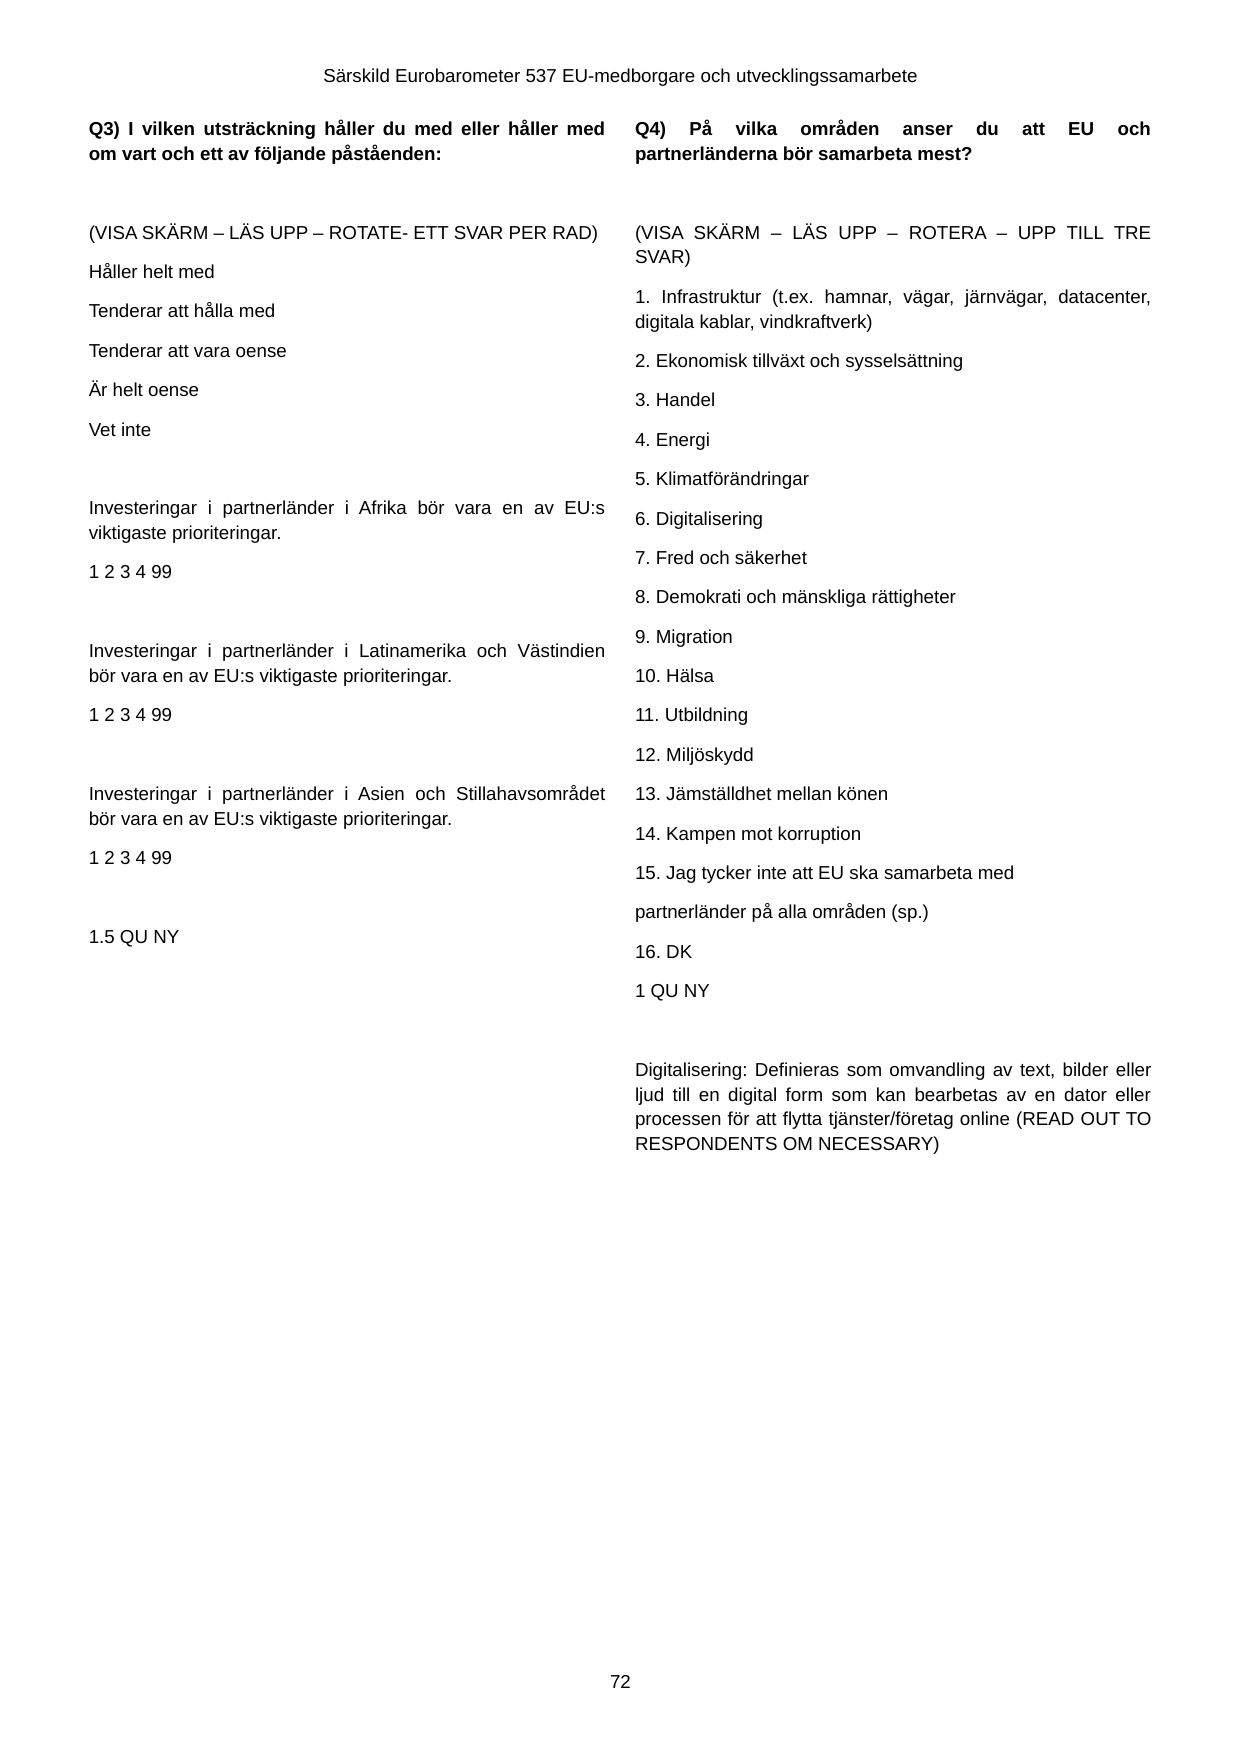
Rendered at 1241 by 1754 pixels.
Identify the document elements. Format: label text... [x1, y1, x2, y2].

text 7. Fred och säkerhet [635, 547, 1152, 568]
text Tenderar att vara oense [88, 340, 605, 361]
text 1 2 3 4 99 [88, 704, 605, 726]
text 3. Handel [635, 389, 1152, 411]
text 14. Kampen mot korruption [635, 822, 1152, 844]
text 10. Hälsa [635, 665, 1152, 686]
text 1. Infrastruktur (t.ex. hamnar, vägar, järnvägar, datacenter, digitala kablar, vindkraftverk) [635, 286, 1152, 332]
text 4. Energi [635, 429, 1152, 450]
text 5. Klimatförändringar [635, 468, 1152, 489]
text Tenderar att hålla med [88, 300, 605, 322]
text Q4) På vilka områden anser du att EU och partnerländerna bör samarbeta mest? [635, 118, 1152, 164]
text 2. Ekonomisk tillväxt och sysselsättning [635, 350, 1152, 371]
text 9. Migration [635, 626, 1152, 647]
text partnerländer på alla områden (sp.) [635, 901, 1152, 923]
text Q3) I vilken utsträckning håller du med eller håller med om vart och ett av följande påståenden: [88, 118, 605, 164]
text Investeringar i partnerländer i Latinamerika och Västindien bör vara en av EU:s viktigaste prioriteringar. [88, 640, 605, 686]
text Håller helt med [88, 261, 605, 282]
text 1.5 QU NY [88, 926, 605, 947]
text Digitalisering: Definieras som omvandling av text, bilder eller ljud till en digital form som kan bearbetas av en dator eller processen för att flytta tjänster/företag online (READ OUT TO RESPONDENTS OM NECESSARY) [635, 1059, 1152, 1154]
text (VISA SKÄRM – LÄS UPP – ROTERA – UPP TILL TRE SVAR) [635, 222, 1152, 268]
text 11. Utbildning [635, 704, 1152, 726]
text Investeringar i partnerländer i Asien och Stillahavsområdet bör vara en av EU:s viktigaste prioriteringar. [88, 783, 605, 829]
text Vet inte [88, 418, 605, 440]
text 1 2 3 4 99 [88, 561, 605, 583]
text 6. Digitalisering [635, 507, 1152, 529]
text 15. Jag tycker inte att EU ska samarbeta med [635, 862, 1152, 883]
text (VISA SKÄRM – LÄS UPP – ROTATE- ETT SVAR PER RAD) [88, 222, 605, 243]
text 1 2 3 4 99 [88, 847, 605, 869]
text Investeringar i partnerländer i Afrika bör vara en av EU:s viktigaste prioriteringar. [88, 497, 605, 543]
text 1 QU NY [635, 980, 1152, 1001]
text 16. DK [635, 941, 1152, 962]
text 8. Demokrati och mänskliga rättigheter [635, 586, 1152, 608]
text 12. Miljöskydd [635, 744, 1152, 765]
text 13. Jämställdhet mellan könen [635, 783, 1152, 804]
text Är helt oense [88, 379, 605, 401]
